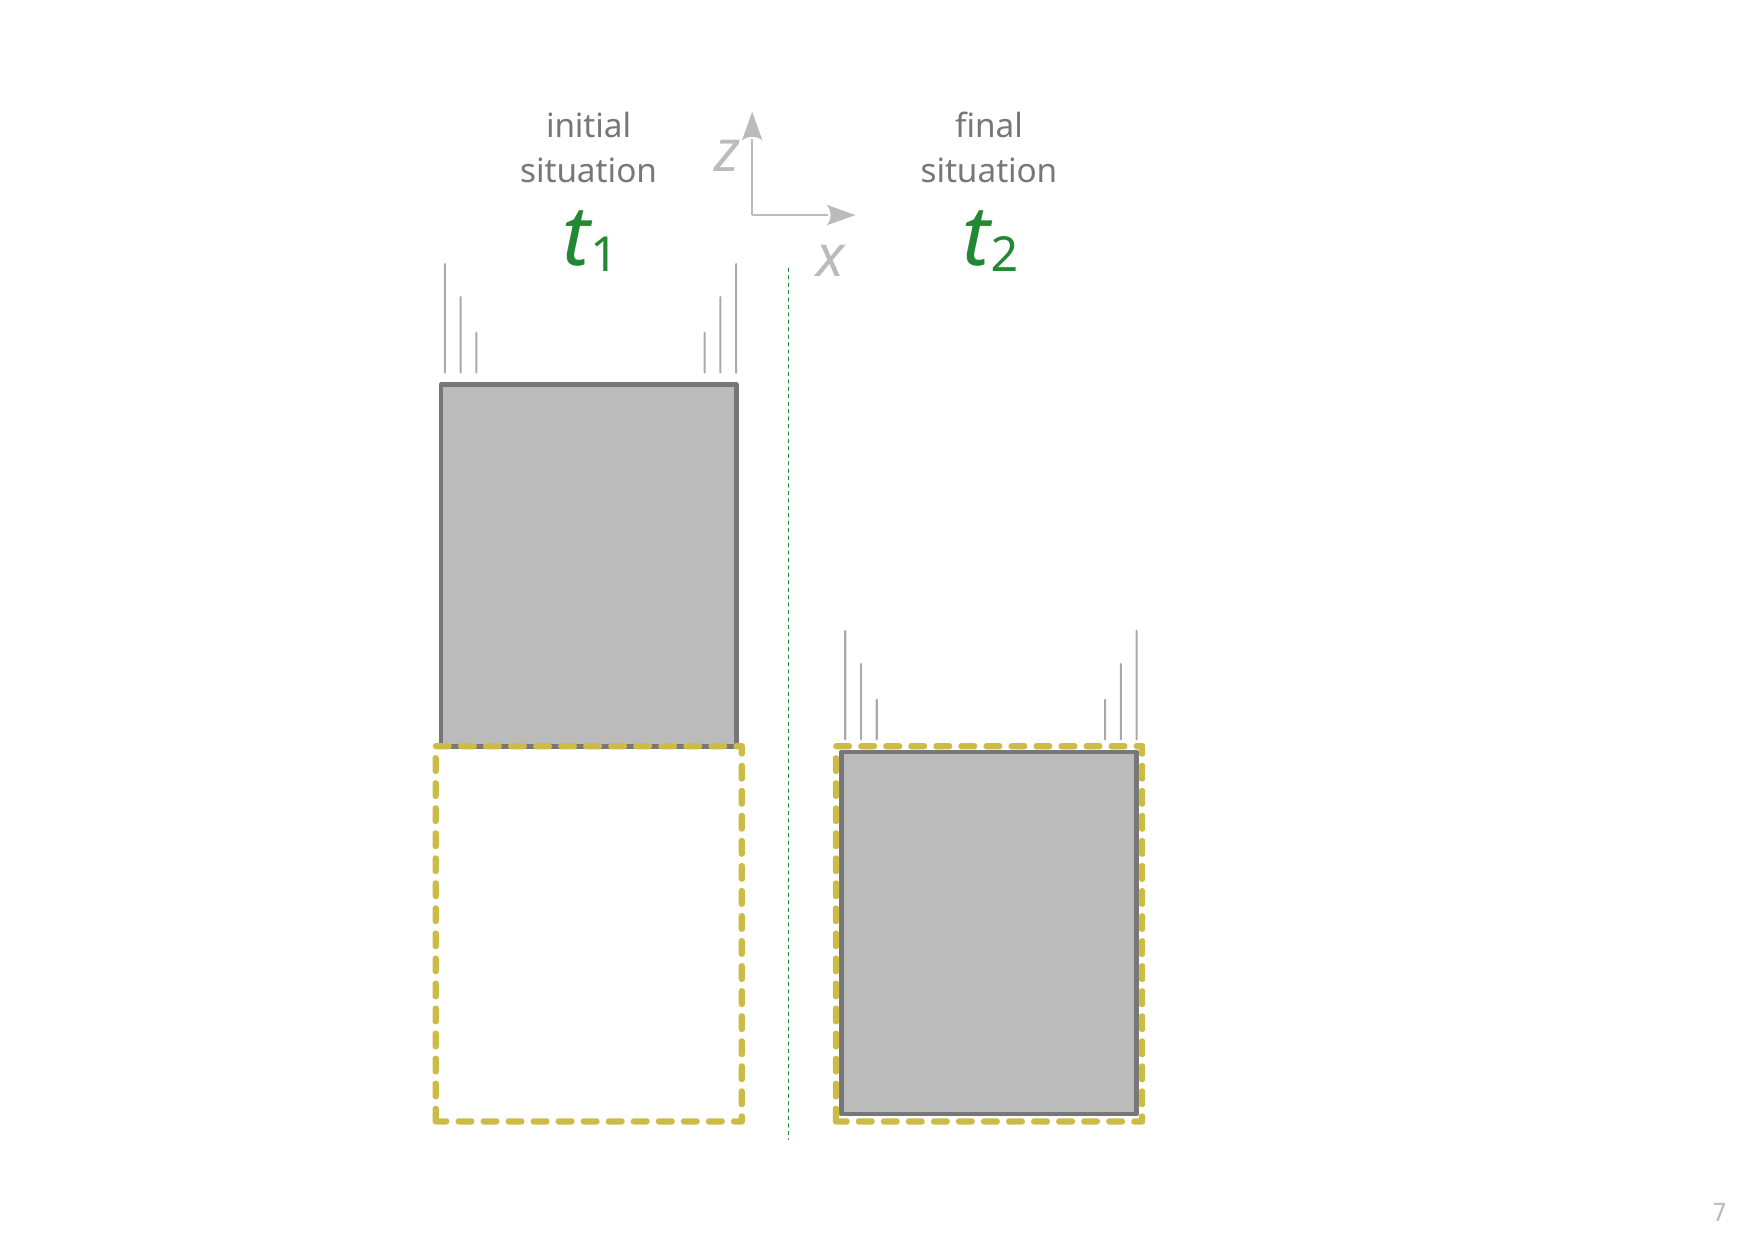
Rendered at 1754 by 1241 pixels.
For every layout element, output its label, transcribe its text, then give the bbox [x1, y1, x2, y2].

text_box [738, 1038, 745, 1058]
text_box [738, 837, 745, 857]
text_box [432, 880, 439, 900]
text_box [1138, 1038, 1146, 1058]
text_box [738, 787, 745, 807]
text_box [983, 743, 1003, 750]
text_box [680, 1118, 700, 1125]
text_box [1108, 743, 1128, 750]
text_box [1106, 1118, 1126, 1125]
text_box [480, 1118, 500, 1125]
text_box [738, 913, 745, 932]
text_box [605, 1118, 625, 1125]
text_box [832, 1105, 850, 1125]
text_box [432, 855, 439, 875]
text_box [1138, 762, 1146, 782]
text_box [432, 1105, 450, 1125]
text_box [738, 963, 745, 982]
text_box [738, 862, 745, 882]
text_box [530, 1118, 550, 1125]
text_box [1138, 963, 1146, 983]
text_box [930, 1118, 950, 1125]
text_box [832, 1030, 840, 1050]
text_box [432, 905, 439, 925]
text_box [858, 743, 878, 750]
text_box [738, 938, 745, 957]
text_box [981, 1118, 1000, 1125]
text_box [1138, 888, 1146, 907]
text_box [432, 755, 439, 774]
text_box [1081, 1118, 1101, 1125]
text_box [883, 743, 903, 750]
text_box [432, 780, 439, 800]
text_box [432, 1005, 439, 1025]
text_box [555, 1118, 575, 1125]
text_box [432, 955, 439, 975]
text_box [580, 1118, 600, 1125]
text_box [705, 1118, 725, 1125]
text_box [832, 905, 840, 925]
text_box [1031, 1118, 1050, 1125]
text_box [1006, 1118, 1025, 1125]
text_box [1056, 1118, 1075, 1125]
text_box [1138, 812, 1146, 832]
text_box [1058, 743, 1078, 750]
text_box [832, 880, 840, 900]
text_box [630, 1118, 650, 1125]
text_box [432, 805, 439, 825]
text_box t2 [948, 176, 1030, 267]
text_box [958, 743, 978, 750]
text_box [832, 755, 840, 775]
text_box [1133, 743, 1146, 757]
text_box x [802, 206, 862, 281]
text_box [1131, 1113, 1146, 1125]
text_box [655, 1118, 675, 1125]
text_box z [699, 102, 755, 176]
text_box [432, 1080, 439, 1100]
text_box [432, 1055, 439, 1075]
text_box [738, 988, 745, 1008]
text_box [832, 1005, 840, 1025]
text_box [880, 1118, 900, 1125]
text_box [832, 1080, 840, 1100]
text_box [832, 980, 840, 1000]
text_box [908, 743, 928, 750]
text_box t1 [547, 176, 630, 267]
text_box [738, 1088, 745, 1108]
text_box [833, 743, 853, 750]
text_box [832, 855, 840, 875]
text_box [455, 1118, 475, 1125]
text_box [832, 930, 840, 950]
text_box [1138, 787, 1146, 807]
text_box [1138, 988, 1146, 1008]
text_box [905, 1118, 925, 1125]
text_box [1138, 1013, 1146, 1033]
text_box [1138, 1088, 1146, 1108]
text_box [432, 384, 745, 757]
text_box [505, 1118, 525, 1125]
text_box [855, 1118, 875, 1125]
text_box [432, 980, 439, 1000]
text_box [832, 1055, 840, 1075]
text_box [1138, 863, 1146, 882]
text_box [432, 830, 439, 850]
text_box [730, 1113, 745, 1125]
text_box [933, 743, 953, 750]
text_box [738, 762, 745, 782]
text_box initial situation [509, 94, 669, 176]
text_box [738, 888, 745, 907]
text_box [832, 780, 840, 800]
text_box [738, 812, 745, 832]
text_box [955, 1118, 975, 1125]
text_box [432, 1030, 439, 1050]
text_box [1008, 743, 1028, 750]
text_box [1138, 837, 1146, 857]
text_box [432, 930, 439, 950]
text_box [832, 830, 840, 850]
text_box [1138, 1063, 1146, 1083]
text_box [1138, 938, 1146, 957]
text_box [832, 955, 840, 975]
text_box final situation [909, 94, 1069, 176]
text_box [1033, 743, 1053, 750]
text_box [738, 1063, 745, 1083]
text_box [832, 805, 840, 825]
text_box [841, 752, 1137, 1115]
text_box [1138, 913, 1146, 932]
text_box [738, 1013, 745, 1033]
text_box [1083, 743, 1103, 750]
